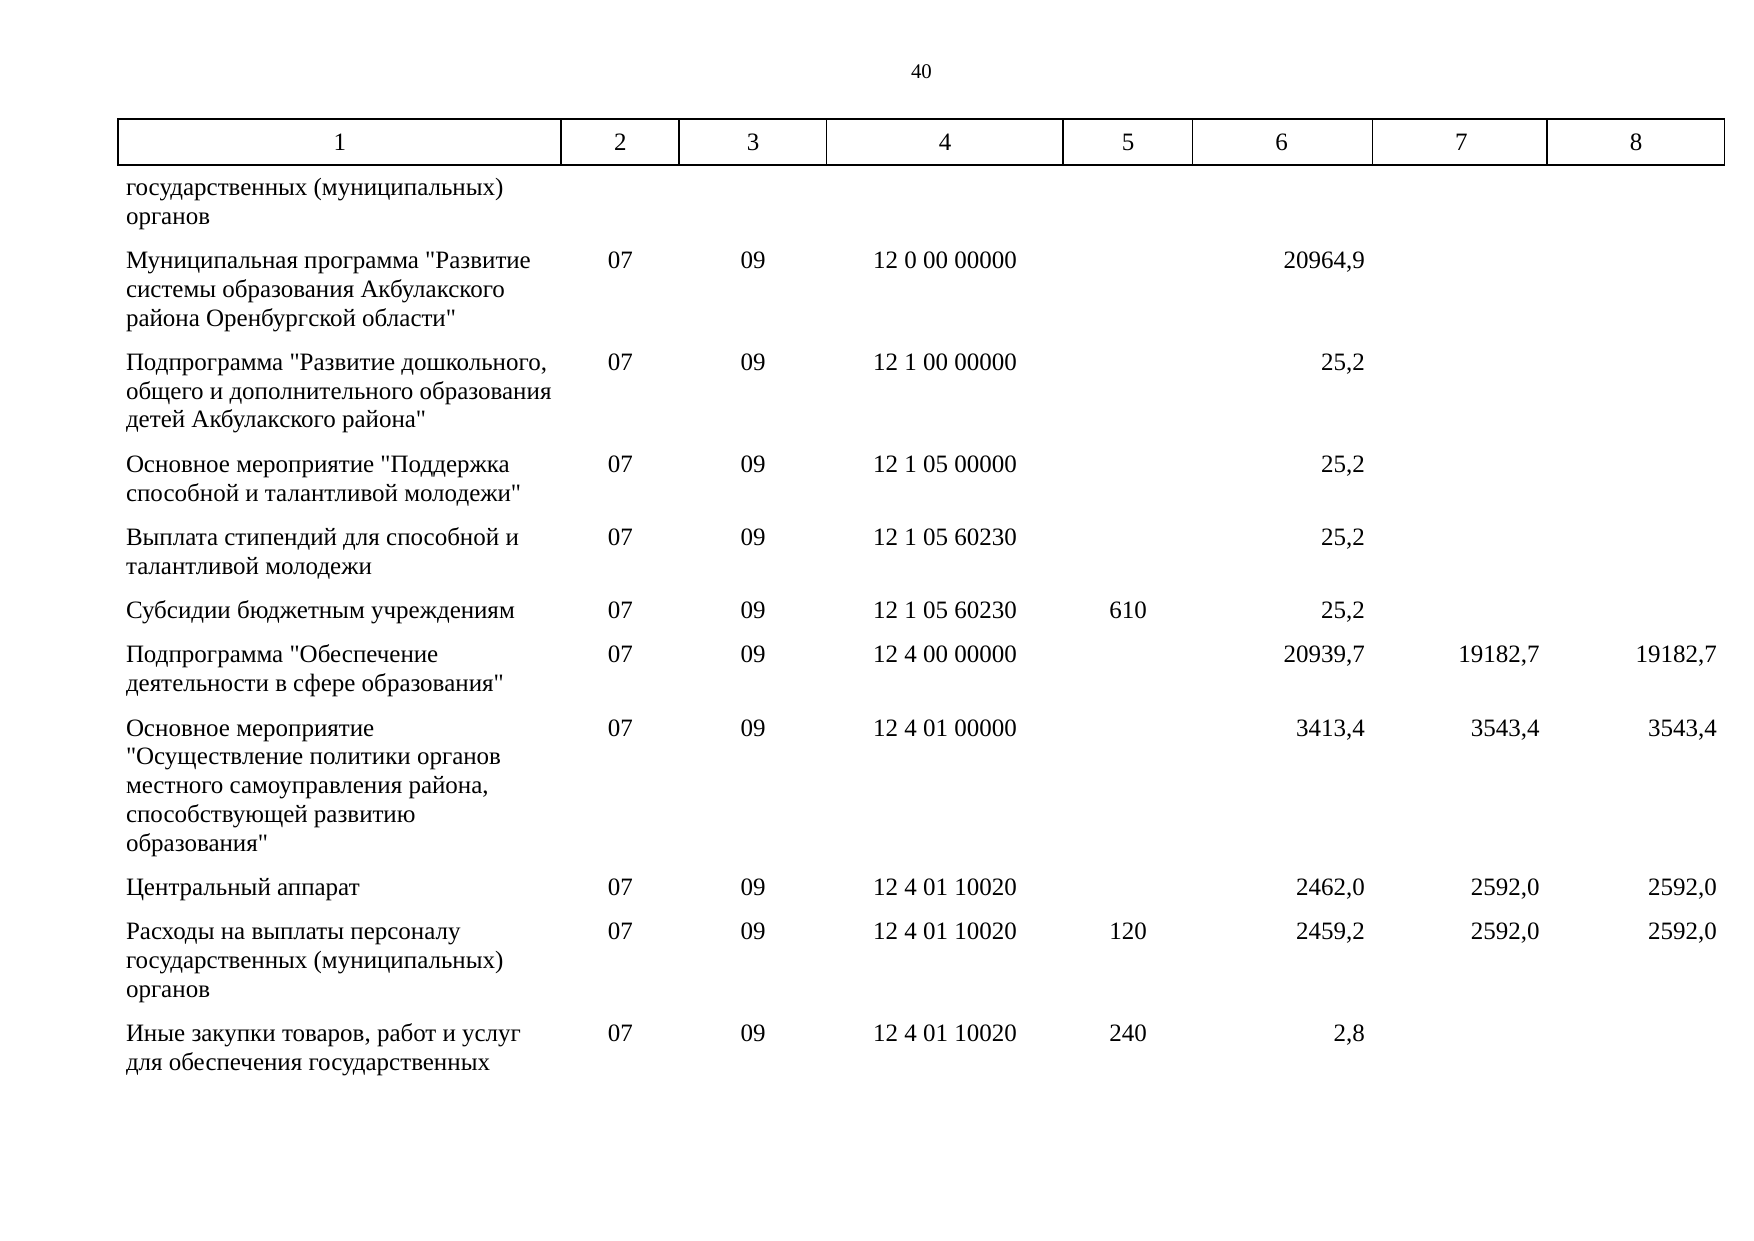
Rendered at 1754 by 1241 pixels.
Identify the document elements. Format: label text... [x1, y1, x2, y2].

table_cell [1547, 441, 1724, 514]
table_cell 2592,0 [1372, 909, 1547, 1010]
table_cell 12 1 05 60230 [827, 587, 1063, 632]
table_cell 07 [561, 237, 679, 339]
table_header [1548, 120, 1724, 164]
table_header 7 [1380, 128, 1542, 156]
table_header 3 [687, 128, 819, 156]
table_cell 12 1 05 00000 [827, 441, 1063, 514]
table_cell [1372, 1010, 1547, 1083]
table_cell 2459,2 [1193, 909, 1372, 1010]
table_header 5 [1071, 128, 1185, 156]
table_header 8 [1555, 128, 1716, 156]
table_cell 25,2 [1193, 587, 1372, 632]
table_cell 2462,0 [1193, 864, 1372, 908]
table_cell Основное мероприятие "Осуществление политики органов местного самоуправления района, способствующей развитию образования" [118, 705, 561, 864]
table_cell 25,2 [1193, 441, 1372, 514]
table_header [1193, 120, 1372, 164]
table_cell 2592,0 [1547, 909, 1724, 1010]
table_cell 09 [679, 441, 827, 514]
table_cell 09 [679, 339, 827, 441]
table_cell [1547, 587, 1724, 632]
table_header 2 [569, 128, 671, 156]
table_cell 12 0 00 00000 [827, 237, 1063, 339]
table_cell 25,2 [1193, 514, 1372, 587]
table_cell 07 [561, 632, 679, 705]
table_cell 09 [679, 632, 827, 705]
table_cell государственных (муниципальных) органов [118, 166, 561, 237]
table_cell 20939,7 [1193, 632, 1372, 705]
table_cell 07 [561, 339, 679, 441]
table_cell Иные закупки товаров, работ и услуг для обеспечения государственных [118, 1010, 561, 1083]
table_cell 2592,0 [1372, 864, 1547, 908]
table_cell [561, 166, 679, 237]
table_cell 07 [561, 909, 679, 1010]
table_cell 07 [561, 514, 679, 587]
table_cell 07 [561, 864, 679, 908]
table_header [119, 120, 560, 164]
table_cell [1547, 1010, 1724, 1083]
table_cell 3543,4 [1547, 705, 1724, 864]
table_cell [1547, 339, 1724, 441]
table_cell [1063, 237, 1193, 339]
table_header [680, 120, 826, 164]
table_header [1064, 120, 1192, 164]
table_cell [1372, 166, 1547, 237]
table_cell 09 [679, 864, 827, 908]
table_header [827, 120, 1062, 164]
table_cell [1063, 632, 1193, 705]
table_cell 12 1 05 60230 [827, 514, 1063, 587]
table_cell Субсидии бюджетным учреждениям [118, 587, 561, 632]
table_cell 12 4 01 10020 [827, 1010, 1063, 1083]
table_cell 610 [1063, 587, 1193, 632]
table_cell 09 [679, 705, 827, 864]
table_cell Основное мероприятие "Поддержка способной и талантливой молодежи" [118, 441, 561, 514]
table_cell [827, 166, 1063, 237]
table_cell [1372, 339, 1547, 441]
table_cell 07 [561, 1010, 679, 1083]
table_cell Выплата стипендий для способной и талантливой молодежи [118, 514, 561, 587]
table_cell 09 [679, 514, 827, 587]
table_cell 07 [561, 587, 679, 632]
table_cell [1547, 514, 1724, 587]
table_cell 12 4 00 00000 [827, 632, 1063, 705]
table_cell [1372, 587, 1547, 632]
table_header 1 [126, 128, 553, 156]
table_cell 12 4 01 00000 [827, 705, 1063, 864]
table_cell [1063, 705, 1193, 864]
table_cell 25,2 [1193, 339, 1372, 441]
table_cell 20964,9 [1193, 237, 1372, 339]
table_header 4 [835, 128, 1055, 156]
table_header 6 [1201, 128, 1362, 156]
table_cell [1547, 237, 1724, 339]
table_cell 09 [679, 909, 827, 1010]
table_cell 09 [679, 1010, 827, 1083]
table_header [1373, 120, 1546, 164]
table_cell [1063, 166, 1193, 237]
table_cell 12 1 00 00000 [827, 339, 1063, 441]
table_cell 09 [679, 587, 827, 632]
table_cell 12 4 01 10020 [827, 864, 1063, 908]
table_header [562, 120, 678, 164]
table_cell 19182,7 [1372, 632, 1547, 705]
table_cell Расходы на выплаты персоналу государственных (муниципальных) органов [118, 909, 561, 1010]
table_cell [1372, 441, 1547, 514]
table_cell 07 [561, 441, 679, 514]
table_cell [1372, 514, 1547, 587]
table_cell [1063, 441, 1193, 514]
table_cell [1063, 339, 1193, 441]
table_cell Подпрограмма "Развитие дошкольного, общего и дополнительного образования детей Акбулакского района" [118, 339, 561, 441]
table_cell [679, 166, 827, 237]
table_cell [1547, 166, 1724, 237]
table_cell [1372, 237, 1547, 339]
table_cell 2,8 [1193, 1010, 1372, 1083]
table_cell 12 4 01 10020 [827, 909, 1063, 1010]
table_cell 2592,0 [1547, 864, 1724, 908]
table_cell 240 [1063, 1010, 1193, 1083]
table_cell Центральный аппарат [118, 864, 561, 908]
table_cell 19182,7 [1547, 632, 1724, 705]
table_cell 07 [561, 705, 679, 864]
table_cell Муниципальная программа "Развитие системы образования Акбулакского района Оренбургской области" [118, 237, 561, 339]
table_cell 3543,4 [1372, 705, 1547, 864]
table_cell [1063, 864, 1193, 908]
table_cell 3413,4 [1193, 705, 1372, 864]
table_cell 09 [679, 237, 827, 339]
table_cell Подпрограмма "Обеспечение деятельности в сфере образования" [118, 632, 561, 705]
table_cell [1063, 514, 1193, 587]
table_cell 120 [1063, 909, 1193, 1010]
table_cell [1193, 166, 1372, 237]
